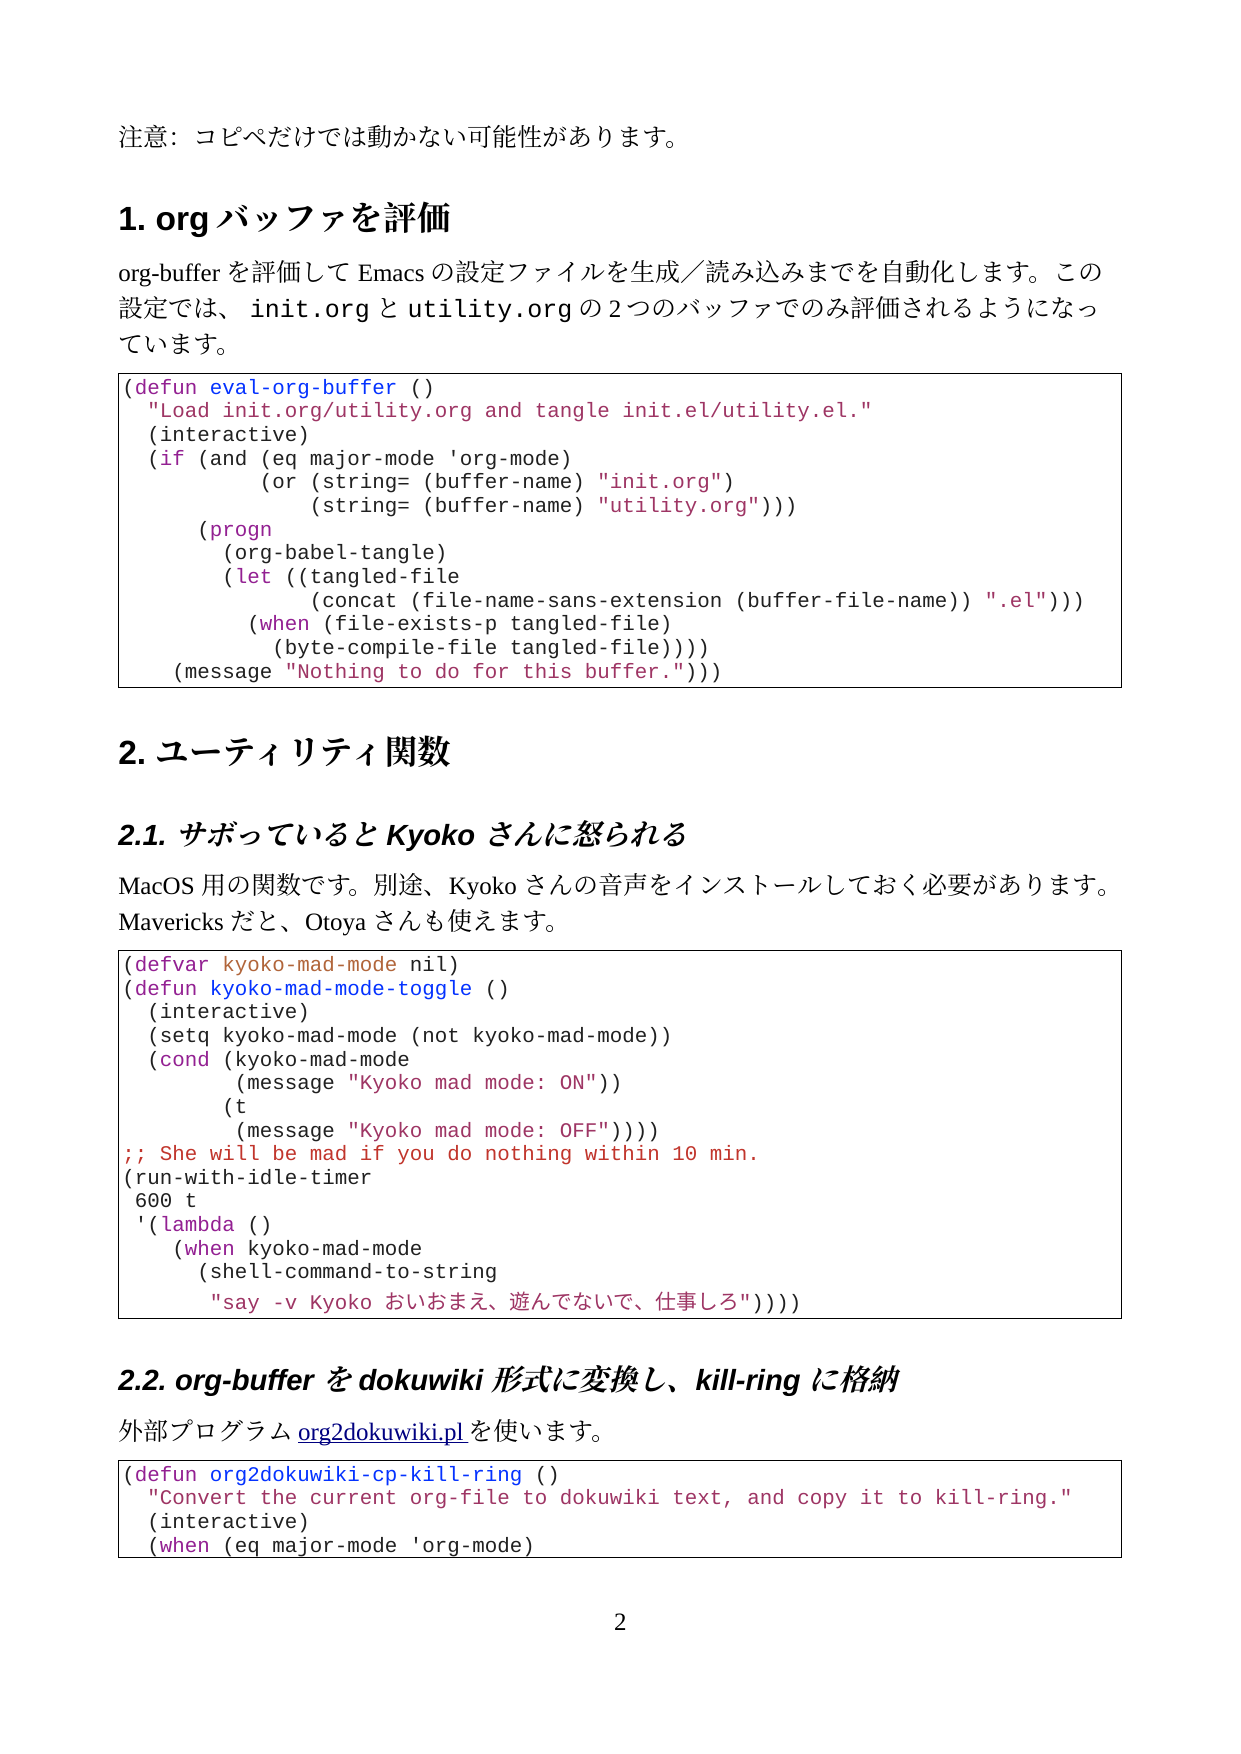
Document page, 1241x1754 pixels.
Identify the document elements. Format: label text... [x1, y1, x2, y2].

text (message "Kyoko mad mode: ON")) [119, 1068, 1121, 1092]
text (cond (kyoko-mad-mode [119, 1045, 1121, 1068]
text (run-with-idle-timer [119, 1163, 1121, 1187]
subtitle ユーティリティ関数 [118, 726, 1122, 774]
text (t [119, 1092, 1121, 1116]
text (defvar kyoko-mad-mode nil) [119, 951, 1121, 974]
text org-buffer を評価して Emacs の設定ファイルを生成／読み込みまでを自動化します。この設定では、 init.org と utility.org の2つのバッファでのみ評価されるようになっています。 [118, 252, 1122, 360]
text MacOS 用の関数です。別途、Kyoko さんの音声をインストールしておく必要があります。Mavericks だと、Otoya さんも使えます。 [118, 866, 1122, 938]
text (let ((tangled-file [119, 562, 1121, 586]
text (string= (buffer-name) "utility.org"))) [119, 491, 1121, 515]
text "say -v Kyoko おいおまえ、遊んでないで、仕事しろ")))) [119, 1281, 1121, 1318]
text ;; She will be mad if you do nothing within 10 min. [119, 1139, 1121, 1163]
text '(lambda () [119, 1210, 1121, 1234]
text "Load init.org/utility.org and tangle init.el/utility.el." [119, 397, 1121, 420]
subtitle サボっていると Kyoko さんに怒られる [118, 811, 1122, 853]
text 600 t [119, 1187, 1121, 1210]
text (interactive) [119, 420, 1121, 444]
text (or (string= (buffer-name) "init.org") [119, 467, 1121, 491]
text (org-babel-tangle) [119, 538, 1121, 562]
text (defun org2dokuwiki-cp-kill-ring () [119, 1461, 1121, 1483]
text (message "Nothing to do for this buffer."))) [119, 657, 1121, 687]
text (defun eval-org-buffer () [119, 374, 1121, 397]
text "Convert the current org-file to dokuwiki text, and copy it to kill-ring." [119, 1483, 1121, 1507]
text (progn [119, 515, 1121, 538]
text 注意：コピペだけでは動かない可能性があります。 [118, 118, 1122, 154]
text (concat (file-name-sans-extension (buffer-file-name)) ".el"))) [119, 586, 1121, 609]
text (interactive) [119, 997, 1121, 1021]
text 外部プログラムorg2dokuwiki.plを使います。 [118, 1411, 1122, 1447]
subtitle org-buffer を dokuwiki 形式に変換し、kill-ring に格納 [118, 1357, 1122, 1399]
text (when (file-exists-p tangled-file) [119, 609, 1121, 633]
subtitle orgバッファを評価 [118, 192, 1122, 240]
text (interactive) [119, 1507, 1121, 1531]
text (defun kyoko-mad-mode-toggle () [119, 974, 1121, 997]
text (when kyoko-mad-mode [119, 1234, 1121, 1257]
text (shell-command-to-string [119, 1257, 1121, 1281]
text (message "Kyoko mad mode: OFF")))) [119, 1116, 1121, 1139]
text (setq kyoko-mad-mode (not kyoko-mad-mode)) [119, 1021, 1121, 1045]
text (when (eq major-mode 'org-mode) [119, 1531, 1121, 1557]
text (if (and (eq major-mode 'org-mode) [119, 444, 1121, 467]
text (byte-compile-file tangled-file)))) [119, 633, 1121, 657]
